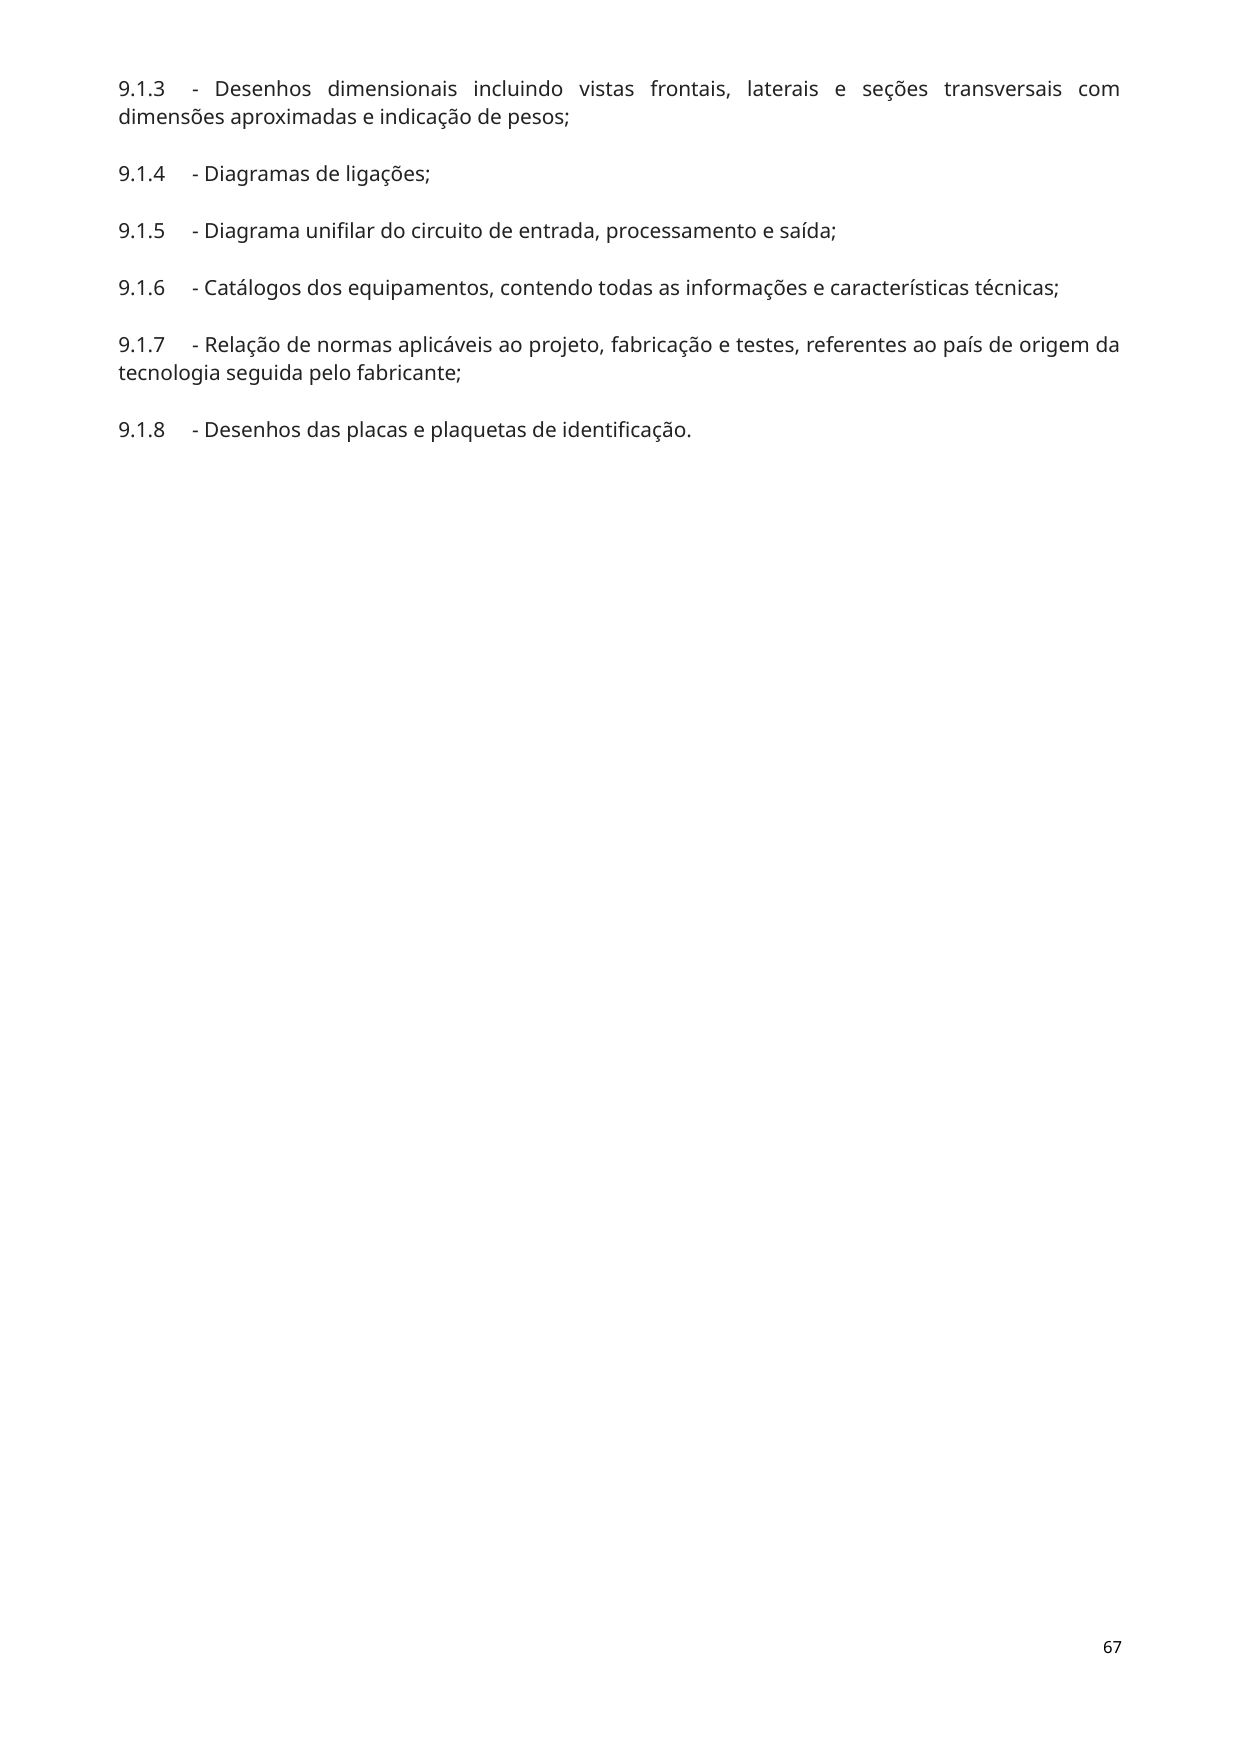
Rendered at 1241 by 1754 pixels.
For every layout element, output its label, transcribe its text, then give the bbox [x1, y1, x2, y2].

text 9.1.4 - Diagramas de ligações; [118, 159, 1122, 188]
text 9.1.5 - Diagrama unifilar do circuito de entrada, processamento e saída; [118, 216, 1122, 244]
text 9.1.7 - Relação de normas aplicáveis ao projeto, fabricação e testes, referentes ao país de origem da tecnologia seguida pelo fabricante; [118, 330, 1122, 387]
text 9.1.6 - Catálogos dos equipamentos, contendo todas as informações e características técnicas; [118, 273, 1122, 301]
text 9.1.3 - Desenhos dimensionais incluindo vistas frontais, laterais e seções transversais com dimensões aproximadas e indicação de pesos; [118, 74, 1122, 131]
text 9.1.8 - Desenhos das placas e plaquetas de identificação. [118, 415, 1122, 443]
